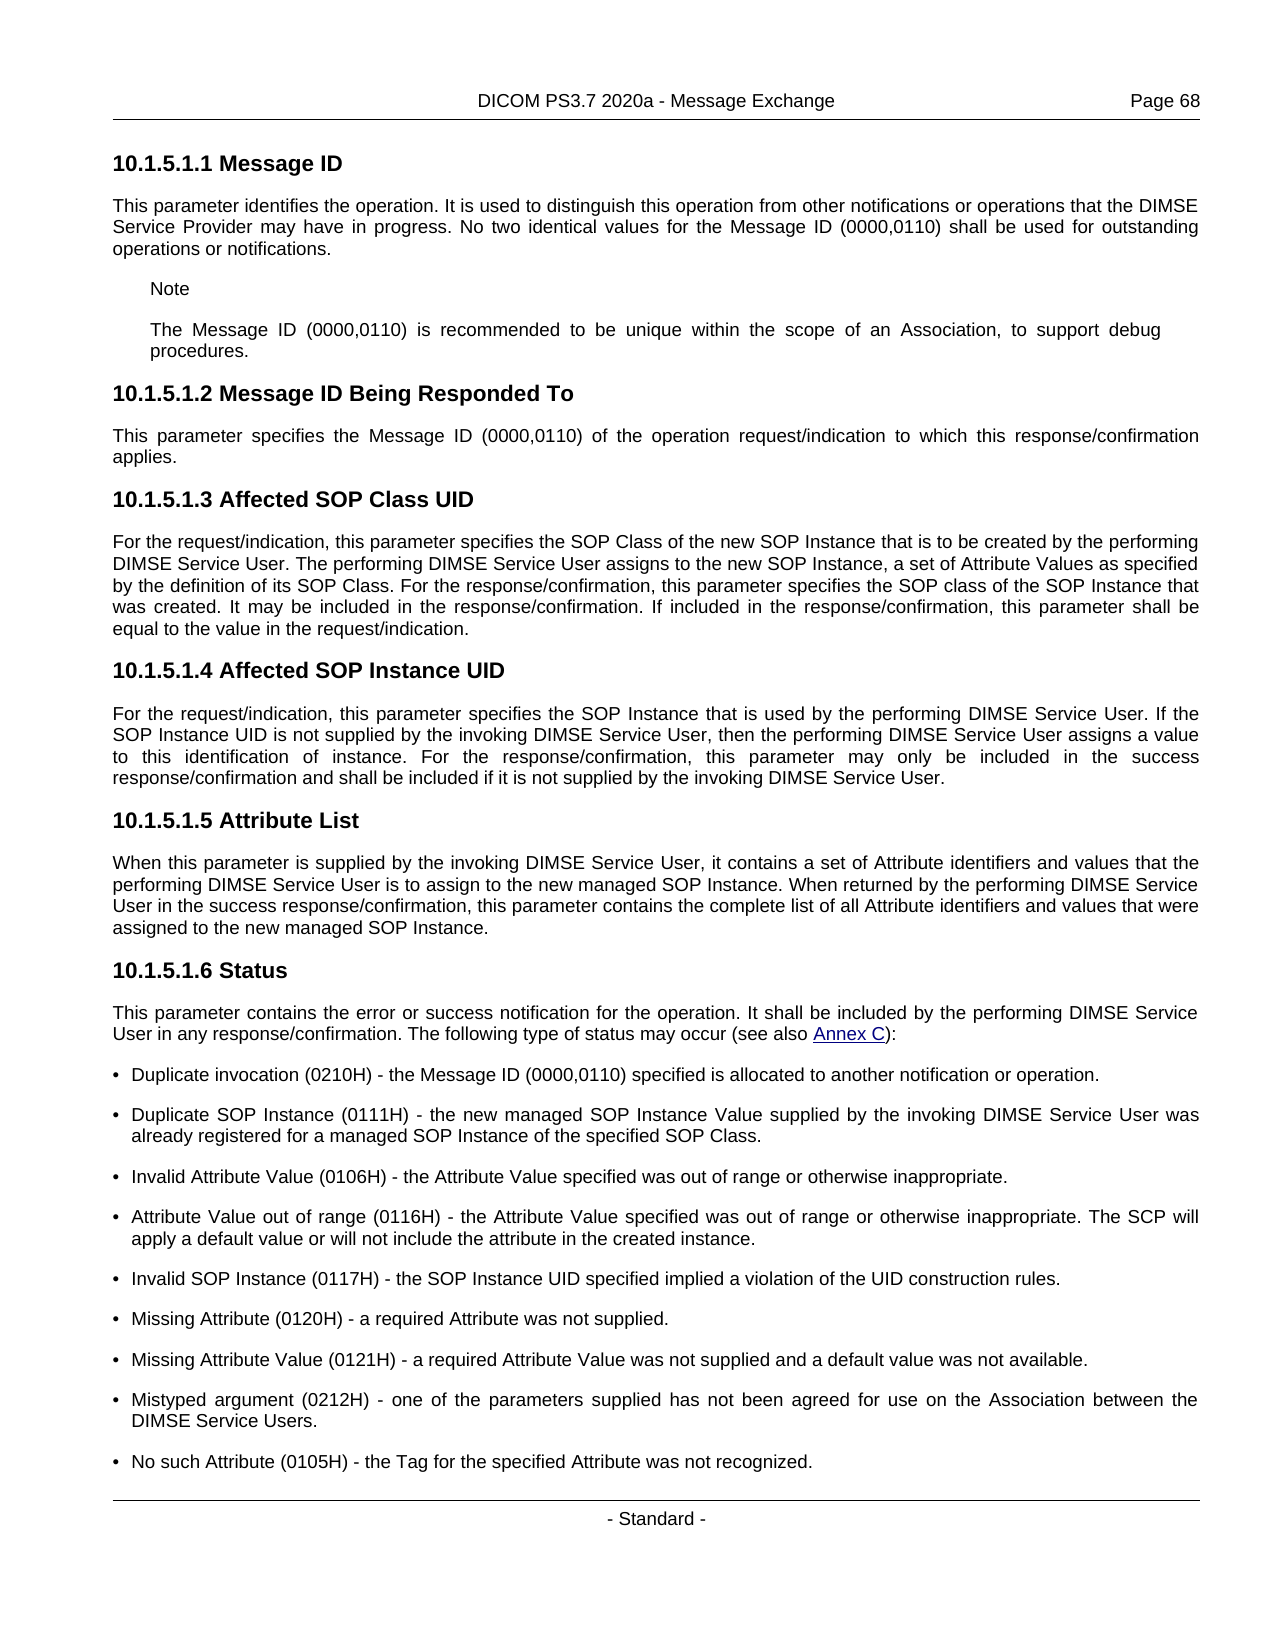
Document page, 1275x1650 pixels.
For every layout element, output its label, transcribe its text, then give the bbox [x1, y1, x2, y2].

text 10.1.5.1.1 Message ID [112, 150, 1200, 176]
text • Attribute Value out of range (0116H) - the Attribute Value specified was out of range or otherwise inappropriate. The SCP will apply a default value or will not include the attribute in the created instance. [112, 1206, 1200, 1249]
text Note [150, 278, 1162, 299]
text • Missing Attribute Value (0121H) - a required Attribute Value was not supplied and a default value was not available. [112, 1348, 1200, 1370]
text 10.1.5.1.5 Attribute List [112, 807, 1200, 833]
text • Invalid Attribute Value (0106H) - the Attribute Value specified was out of range or otherwise inappropriate. [112, 1166, 1200, 1187]
text This parameter contains the error or success notification for the operation. It shall be included by the performing DIMSE Service User in any response/confirmation. The following type of status may occur (see also Annex C): [112, 1002, 1200, 1045]
text 10.1.5.1.4 Affected SOP Instance UID [112, 658, 1200, 684]
text For the request/indication, this parameter specifies the SOP Class of the new SOP Instance that is to be created by the performing DIMSE Service User. The performing DIMSE Service User assigns to the new SOP Instance, a set of Attribute Values as specified by the definition of its SOP Class. For the response/confirmation, this parameter specifies the SOP class of the SOP Instance that was created. It may be included in the response/confirmation. If included in the response/confirmation, this parameter shall be equal to the value in the request/indication. [112, 531, 1200, 639]
text • Missing Attribute (0120H) - a required Attribute was not supplied. [112, 1308, 1200, 1330]
text For the request/indication, this parameter specifies the SOP Instance that is used by the performing DIMSE Service User. If the SOP Instance UID is not supplied by the invoking DIMSE Service User, then the performing DIMSE Service User assigns a value to this identification of instance. For the response/confirmation, this parameter may only be included in the success response/confirmation and shall be included if it is not supplied by the invoking DIMSE Service User. [112, 702, 1200, 789]
text • Duplicate invocation (0210H) - the Message ID (0000,0110) specified is allocated to another notification or operation. [112, 1063, 1200, 1085]
text 10.1.5.1.6 Status [112, 957, 1200, 983]
text When this parameter is supplied by the invoking DIMSE Service User, it contains a set of Attribute identifiers and values that the performing DIMSE Service User is to assign to the new managed SOP Instance. When returned by the performing DIMSE Service User in the success response/confirmation, this parameter contains the complete list of all Attribute identifiers and values that were assigned to the new managed SOP Instance. [112, 852, 1200, 938]
text • Invalid SOP Instance (0117H) - the SOP Instance UID specified implied a violation of the UID construction rules. [112, 1268, 1200, 1289]
text This parameter identifies the operation. It is used to distinguish this operation from other notifications or operations that the DIMSE Service Provider may have in progress. No two identical values for the Message ID (0000,0110) shall be used for outstanding operations or notifications. [112, 194, 1200, 259]
text • Mistyped argument (0212H) - one of the parameters supplied has not been agreed for use on the Association between the DIMSE Service Users. [112, 1389, 1200, 1432]
text 10.1.5.1.3 Affected SOP Class UID [112, 487, 1200, 512]
text This parameter specifies the Message ID (0000,0110) of the operation request/indication to which this response/confirmation applies. [112, 425, 1200, 468]
text • Duplicate SOP Instance (0111H) - the new managed SOP Instance Value supplied by the invoking DIMSE Service User was already registered for a managed SOP Instance of the specified SOP Class. [112, 1104, 1200, 1147]
text • No such Attribute (0105H) - the Tag for the specified Attribute was not recognized. [112, 1451, 1200, 1472]
text The Message ID (0000,0110) is recommended to be unique within the scope of an Association, to support debug procedures. [150, 318, 1162, 361]
text 10.1.5.1.2 Message ID Being Responded To [112, 380, 1200, 406]
